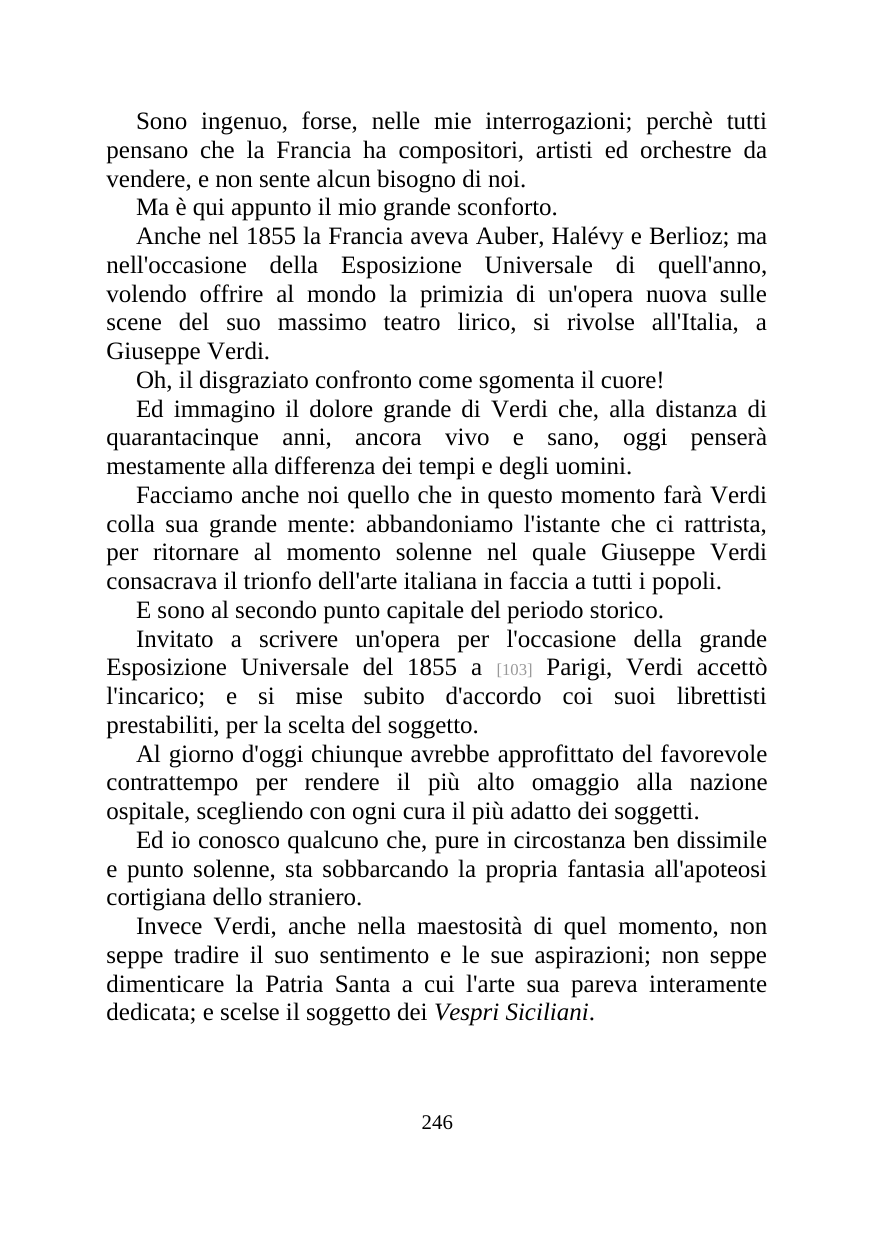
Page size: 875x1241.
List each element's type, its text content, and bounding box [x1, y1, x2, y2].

text Invitato a scrivere un'opera per l'occasione della grande Esposizione Universale del 1855 a [103] Parigi, Verdi accettò l'incarico; e si mise subito d'accordo coi suoi librettisti prestabiliti, per la scelta del soggetto. [106, 624, 768, 739]
text E sono al secondo punto capitale del periodo storico. [106, 595, 768, 624]
text Anche nel 1855 la Francia aveva Auber, Halévy e Berlioz; ma nell'occasione della Esposizione Universale di quell'anno, volendo offrire al mondo la primizia di un'opera nuova sulle scene del suo massimo teatro lirico, si rivolse all'Italia, a Giuseppe Verdi. [106, 221, 768, 365]
text Al giorno d'oggi chiunque avrebbe approfittato del favorevole contrattempo per rendere il più alto omaggio alla nazione ospitale, scegliendo con ogni cura il più adatto dei soggetti. [106, 739, 768, 825]
text Ma è qui appunto il mio grande sconforto. [106, 192, 768, 221]
text Ed io conosco qualcuno che, pure in circostanza ben dissimile e punto solenne, sta sobbarcando la propria fantasia all'apoteosi cortigiana dello straniero. [106, 825, 768, 911]
text Ed immagino il dolore grande di Verdi che, alla distanza di quarantacinque anni, ancora vivo e sano, oggi penserà mestamente alla differenza dei tempi e degli uomini. [106, 394, 768, 480]
text Oh, il disgraziato confronto come sgomenta il cuore! [106, 365, 768, 394]
text Sono ingenuo, forse, nelle mie interrogazioni; perchè tutti pensano che la Francia ha compositori, artisti ed orchestre da vendere, e non sente alcun bisogno di noi. [106, 106, 768, 192]
text Invece Verdi, anche nella maestosità di quel momento, non seppe tradire il suo sentimento e le sue aspirazioni; non seppe dimenticare la Patria Santa a cui l'arte sua pareva interamente dedicata; e scelse il soggetto dei Vespri Siciliani. [106, 911, 768, 1026]
text Facciamo anche noi quello che in questo momento farà Verdi colla sua grande mente: abbandoniamo l'istante che ci rattrista, per ritornare al momento solenne nel quale Giuseppe Verdi consacrava il trionfo dell'arte italiana in faccia a tutti i popoli. [106, 480, 768, 595]
